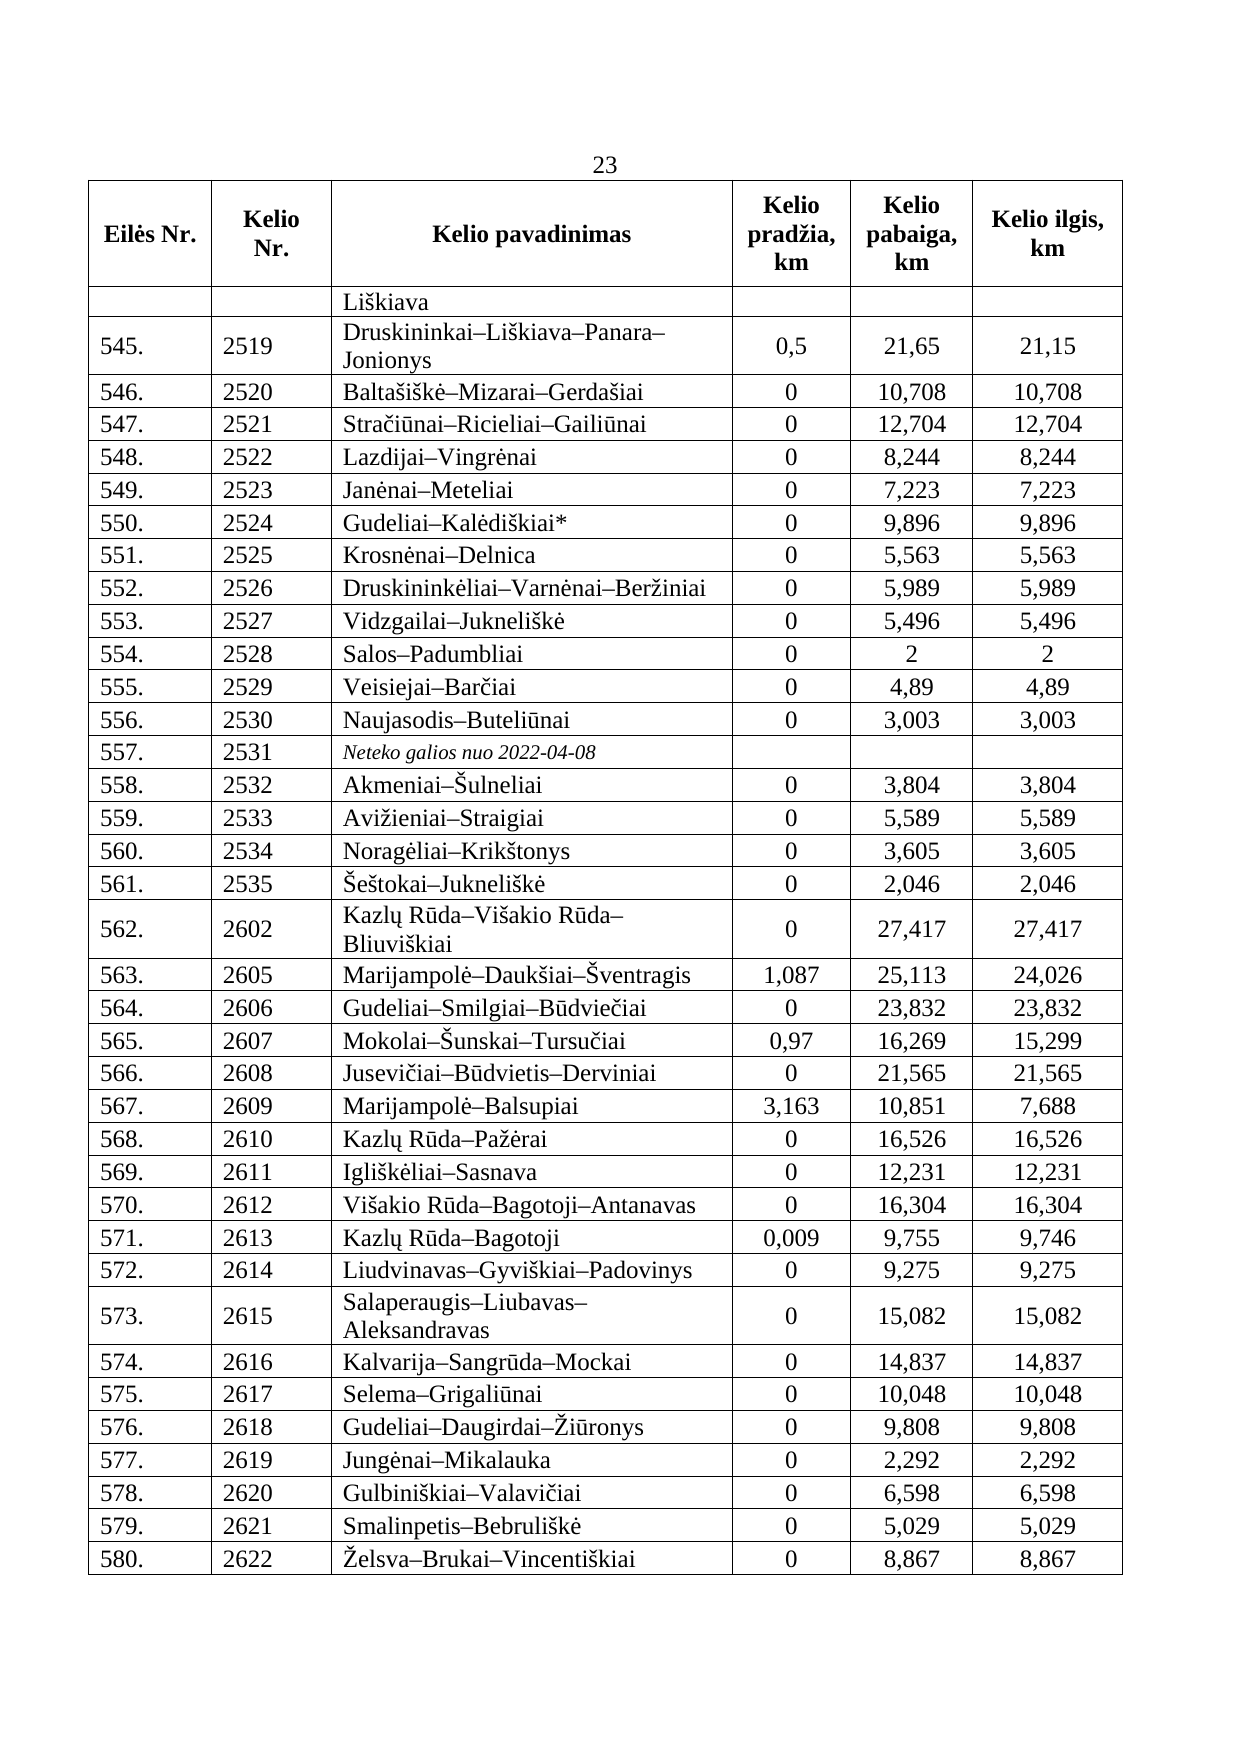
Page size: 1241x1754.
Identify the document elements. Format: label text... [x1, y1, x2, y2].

table_cell 5,589 [851, 802, 972, 833]
table_cell 565. [89, 1024, 211, 1056]
table_cell 556. [89, 703, 211, 735]
table_cell 569. [89, 1156, 211, 1187]
table_header Kelio Nr. [212, 181, 331, 286]
table_cell 24,026 [973, 959, 1122, 990]
table_cell 16,526 [973, 1123, 1122, 1154]
table_cell Lazdijai–Vingrėnai [332, 441, 732, 472]
table_cell 3,003 [851, 703, 972, 735]
table_cell 12,231 [851, 1156, 972, 1187]
table_cell Gulbiniškiai–Valavičiai [332, 1477, 732, 1508]
table_cell 10,708 [973, 375, 1122, 407]
table_cell 21,65 [851, 317, 972, 374]
table_cell Stračiūnai–Ricieliai–Gailiūnai [332, 408, 732, 440]
table_cell 2528 [212, 638, 331, 669]
table_cell 551. [89, 539, 211, 571]
table_cell 9,896 [973, 506, 1122, 538]
table_cell 2534 [212, 835, 331, 866]
table_cell 16,526 [851, 1123, 972, 1154]
table_cell 553. [89, 605, 211, 637]
table_cell [973, 287, 1122, 316]
table_cell 567. [89, 1090, 211, 1122]
table_cell Janėnai–Meteliai [332, 474, 732, 505]
table_cell Neteko galios nuo 2022-04-08 [332, 736, 732, 768]
table_cell 7,223 [851, 474, 972, 505]
table_cell 2607 [212, 1024, 331, 1056]
table_cell Gudeliai–Kalėdiškiai* [332, 506, 732, 538]
table_cell 3,003 [973, 703, 1122, 735]
table_cell Druskininkai–Liškiava–Panara–Jonionys [332, 317, 732, 374]
table_cell 0,5 [733, 317, 850, 374]
table_cell 15,299 [973, 1024, 1122, 1056]
table_cell 0 [733, 1477, 850, 1508]
table_cell 2526 [212, 572, 331, 604]
table_cell 12,704 [973, 408, 1122, 440]
table_cell Baltašiškė–Mizarai–Gerdašiai [332, 375, 732, 407]
table_cell 2606 [212, 991, 331, 1023]
table_cell 23,832 [973, 991, 1122, 1023]
table_cell 7,688 [973, 1090, 1122, 1122]
table_cell 9,808 [851, 1411, 972, 1443]
table_cell 0 [733, 1188, 850, 1220]
table_cell 561. [89, 867, 211, 899]
table_cell 14,837 [973, 1345, 1122, 1377]
table_cell Marijampolė–Balsupiai [332, 1090, 732, 1122]
table_cell 27,417 [973, 900, 1122, 958]
table_cell 3,804 [973, 769, 1122, 801]
table_cell [212, 287, 331, 316]
table_cell 2535 [212, 867, 331, 899]
table_cell 5,589 [973, 802, 1122, 833]
table_header Eilės Nr. [89, 181, 211, 286]
table_cell 0 [733, 867, 850, 899]
table_cell 2611 [212, 1156, 331, 1187]
table_cell 557. [89, 736, 211, 768]
table_cell 0 [733, 1378, 850, 1410]
table_cell Kalvarija–Sangrūda–Mockai [332, 1345, 732, 1377]
table_cell 0 [733, 572, 850, 604]
table_cell 2,046 [851, 867, 972, 899]
table_cell 2525 [212, 539, 331, 571]
table_cell 2620 [212, 1477, 331, 1508]
table_cell 9,746 [973, 1221, 1122, 1253]
table_cell 3,163 [733, 1090, 850, 1122]
table_cell 0 [733, 1057, 850, 1089]
table_cell 564. [89, 991, 211, 1023]
table_cell 16,304 [973, 1188, 1122, 1220]
table_cell 0 [733, 441, 850, 472]
table_cell 16,269 [851, 1024, 972, 1056]
table_cell 2,046 [973, 867, 1122, 899]
table_cell 0 [733, 703, 850, 735]
table_cell 2522 [212, 441, 331, 472]
table_cell 2610 [212, 1123, 331, 1154]
table_cell 546. [89, 375, 211, 407]
table_cell 10,851 [851, 1090, 972, 1122]
table_cell Veisiejai–Barčiai [332, 670, 732, 702]
table_cell 8,867 [851, 1542, 972, 1574]
table_cell 15,082 [973, 1287, 1122, 1344]
table_cell 563. [89, 959, 211, 990]
table_cell Gudeliai–Smilgiai–Būdviečiai [332, 991, 732, 1023]
table_cell 559. [89, 802, 211, 833]
table_cell 2608 [212, 1057, 331, 1089]
table_cell Jungėnai–Mikalauka [332, 1444, 732, 1476]
table_cell 2,292 [973, 1444, 1122, 1476]
table_cell 3,804 [851, 769, 972, 801]
table_header Kelio pradžia, km [733, 181, 850, 286]
table_cell 573. [89, 1287, 211, 1344]
table_cell [89, 287, 211, 316]
table_cell 0 [733, 769, 850, 801]
table_cell 0 [733, 638, 850, 669]
table_cell 574. [89, 1345, 211, 1377]
table_cell Šeštokai–Jukneliškė [332, 867, 732, 899]
table_cell 0 [733, 506, 850, 538]
table_cell Jusevičiai–Būdvietis–Derviniai [332, 1057, 732, 1089]
table_cell 3,605 [973, 835, 1122, 866]
table_cell 2529 [212, 670, 331, 702]
table_cell 560. [89, 835, 211, 866]
table_cell [851, 287, 972, 316]
table_cell [733, 736, 850, 768]
table_cell 580. [89, 1542, 211, 1574]
table_cell 2614 [212, 1254, 331, 1286]
table_cell 578. [89, 1477, 211, 1508]
table_cell 0 [733, 835, 850, 866]
table_cell 2602 [212, 900, 331, 958]
table_cell 6,598 [973, 1477, 1122, 1508]
table_cell 0 [733, 1444, 850, 1476]
table_cell 2524 [212, 506, 331, 538]
table_cell 0,97 [733, 1024, 850, 1056]
table_cell 566. [89, 1057, 211, 1089]
table_cell 0 [733, 670, 850, 702]
table_cell 5,563 [973, 539, 1122, 571]
table_cell Kazlų Rūda–Pažėrai [332, 1123, 732, 1154]
table_cell 9,808 [973, 1411, 1122, 1443]
table_cell Marijampolė–Daukšiai–Šventragis [332, 959, 732, 990]
table_cell 575. [89, 1378, 211, 1410]
table_cell 2,292 [851, 1444, 972, 1476]
table_cell 0,009 [733, 1221, 850, 1253]
table_cell 12,231 [973, 1156, 1122, 1187]
table_cell 5,496 [851, 605, 972, 637]
table_cell 550. [89, 506, 211, 538]
table_cell 8,244 [973, 441, 1122, 472]
table_cell 5,029 [973, 1509, 1122, 1541]
table_cell Kazlų Rūda–Bagotoji [332, 1221, 732, 1253]
table_cell 3,605 [851, 835, 972, 866]
table_cell 5,989 [851, 572, 972, 604]
table_cell 0 [733, 1123, 850, 1154]
table_cell 0 [733, 900, 850, 958]
table_cell Druskininkėliai–Varnėnai–Beržiniai [332, 572, 732, 604]
table_cell 15,082 [851, 1287, 972, 1344]
table_cell 16,304 [851, 1188, 972, 1220]
table_cell Avižieniai–Straigiai [332, 802, 732, 833]
table_cell 25,113 [851, 959, 972, 990]
table_cell 549. [89, 474, 211, 505]
table_cell 2619 [212, 1444, 331, 1476]
table_cell 0 [733, 375, 850, 407]
table_cell 1,087 [733, 959, 850, 990]
table_cell 6,598 [851, 1477, 972, 1508]
table_cell 10,048 [973, 1378, 1122, 1410]
table_cell 0 [733, 1542, 850, 1574]
table_cell 0 [733, 1411, 850, 1443]
table_cell Krosnėnai–Delnica [332, 539, 732, 571]
table_cell 2621 [212, 1509, 331, 1541]
table_cell Višakio Rūda–Bagotoji–Antanavas [332, 1188, 732, 1220]
table_cell 5,029 [851, 1509, 972, 1541]
table_cell 9,275 [973, 1254, 1122, 1286]
table_cell 2612 [212, 1188, 331, 1220]
table_cell [973, 736, 1122, 768]
table_cell 2530 [212, 703, 331, 735]
table_cell 4,89 [851, 670, 972, 702]
table_cell 2531 [212, 736, 331, 768]
table_cell 555. [89, 670, 211, 702]
table_cell [851, 736, 972, 768]
table_cell 9,275 [851, 1254, 972, 1286]
table_cell 545. [89, 317, 211, 374]
table_cell Kazlų Rūda–Višakio Rūda–Bliuviškiai [332, 900, 732, 958]
table_cell 0 [733, 1254, 850, 1286]
table_cell Akmeniai–Šulneliai [332, 769, 732, 801]
table_cell Smalinpetis–Bebruliškė [332, 1509, 732, 1541]
table_cell 21,15 [973, 317, 1122, 374]
table_cell 576. [89, 1411, 211, 1443]
table_header Kelio pavadinimas [332, 181, 732, 286]
table_cell 2613 [212, 1221, 331, 1253]
table_cell 10,048 [851, 1378, 972, 1410]
table_cell 554. [89, 638, 211, 669]
table_cell Igliškėliai–Sasnava [332, 1156, 732, 1187]
table_cell 9,755 [851, 1221, 972, 1253]
table_cell 9,896 [851, 506, 972, 538]
table_cell 2617 [212, 1378, 331, 1410]
table_cell 2521 [212, 408, 331, 440]
table_cell 0 [733, 991, 850, 1023]
table_cell 2 [973, 638, 1122, 669]
table_cell Vidzgailai–Jukneliškė [332, 605, 732, 637]
table_cell Liudvinavas–Gyviškiai–Padovinys [332, 1254, 732, 1286]
table_cell 5,563 [851, 539, 972, 571]
table_cell 2519 [212, 317, 331, 374]
table_cell 7,223 [973, 474, 1122, 505]
table_cell 2520 [212, 375, 331, 407]
table_cell Liškiava [332, 287, 732, 316]
table_cell 2622 [212, 1542, 331, 1574]
table_cell 562. [89, 900, 211, 958]
table_cell 0 [733, 474, 850, 505]
table_cell Želsva–Brukai–Vincentiškiai [332, 1542, 732, 1574]
table_cell 0 [733, 1345, 850, 1377]
table_cell 577. [89, 1444, 211, 1476]
table_cell 2616 [212, 1345, 331, 1377]
table_cell 2532 [212, 769, 331, 801]
table_cell 0 [733, 408, 850, 440]
table_cell Gudeliai–Daugirdai–Žiūronys [332, 1411, 732, 1443]
table_cell 2605 [212, 959, 331, 990]
table_cell 547. [89, 408, 211, 440]
table_cell 0 [733, 1509, 850, 1541]
table_cell 4,89 [973, 670, 1122, 702]
table_cell Noragėliai–Krikštonys [332, 835, 732, 866]
table_cell 8,867 [973, 1542, 1122, 1574]
table_header Kelio ilgis, km [973, 181, 1122, 286]
table_cell 548. [89, 441, 211, 472]
table_cell 2609 [212, 1090, 331, 1122]
table_cell 579. [89, 1509, 211, 1541]
table_cell 21,565 [851, 1057, 972, 1089]
table_cell 552. [89, 572, 211, 604]
table_cell 14,837 [851, 1345, 972, 1377]
table_cell Selema–Grigaliūnai [332, 1378, 732, 1410]
table_cell 558. [89, 769, 211, 801]
table_cell 21,565 [973, 1057, 1122, 1089]
table_cell Mokolai–Šunskai–Tursučiai [332, 1024, 732, 1056]
table_cell 0 [733, 1156, 850, 1187]
table_cell 2618 [212, 1411, 331, 1443]
table_cell 2523 [212, 474, 331, 505]
table_cell 10,708 [851, 375, 972, 407]
table_header Kelio pabaiga, km [851, 181, 972, 286]
table_cell 0 [733, 1287, 850, 1344]
table_cell 23,832 [851, 991, 972, 1023]
table_cell Salos–Padumbliai [332, 638, 732, 669]
table_cell 2615 [212, 1287, 331, 1344]
table_cell 568. [89, 1123, 211, 1154]
table_cell 2533 [212, 802, 331, 833]
table_cell 2527 [212, 605, 331, 637]
table_cell Naujasodis–Buteliūnai [332, 703, 732, 735]
table_cell 2 [851, 638, 972, 669]
table_cell 0 [733, 605, 850, 637]
table_cell 0 [733, 802, 850, 833]
table_cell 12,704 [851, 408, 972, 440]
table_cell 5,496 [973, 605, 1122, 637]
table_cell 572. [89, 1254, 211, 1286]
table_cell 8,244 [851, 441, 972, 472]
table_cell [733, 287, 850, 316]
table_cell 570. [89, 1188, 211, 1220]
table_cell 5,989 [973, 572, 1122, 604]
table_cell 27,417 [851, 900, 972, 958]
table_cell 571. [89, 1221, 211, 1253]
table_cell 0 [733, 539, 850, 571]
table_cell Salaperaugis–Liubavas–Aleksandravas [332, 1287, 732, 1344]
